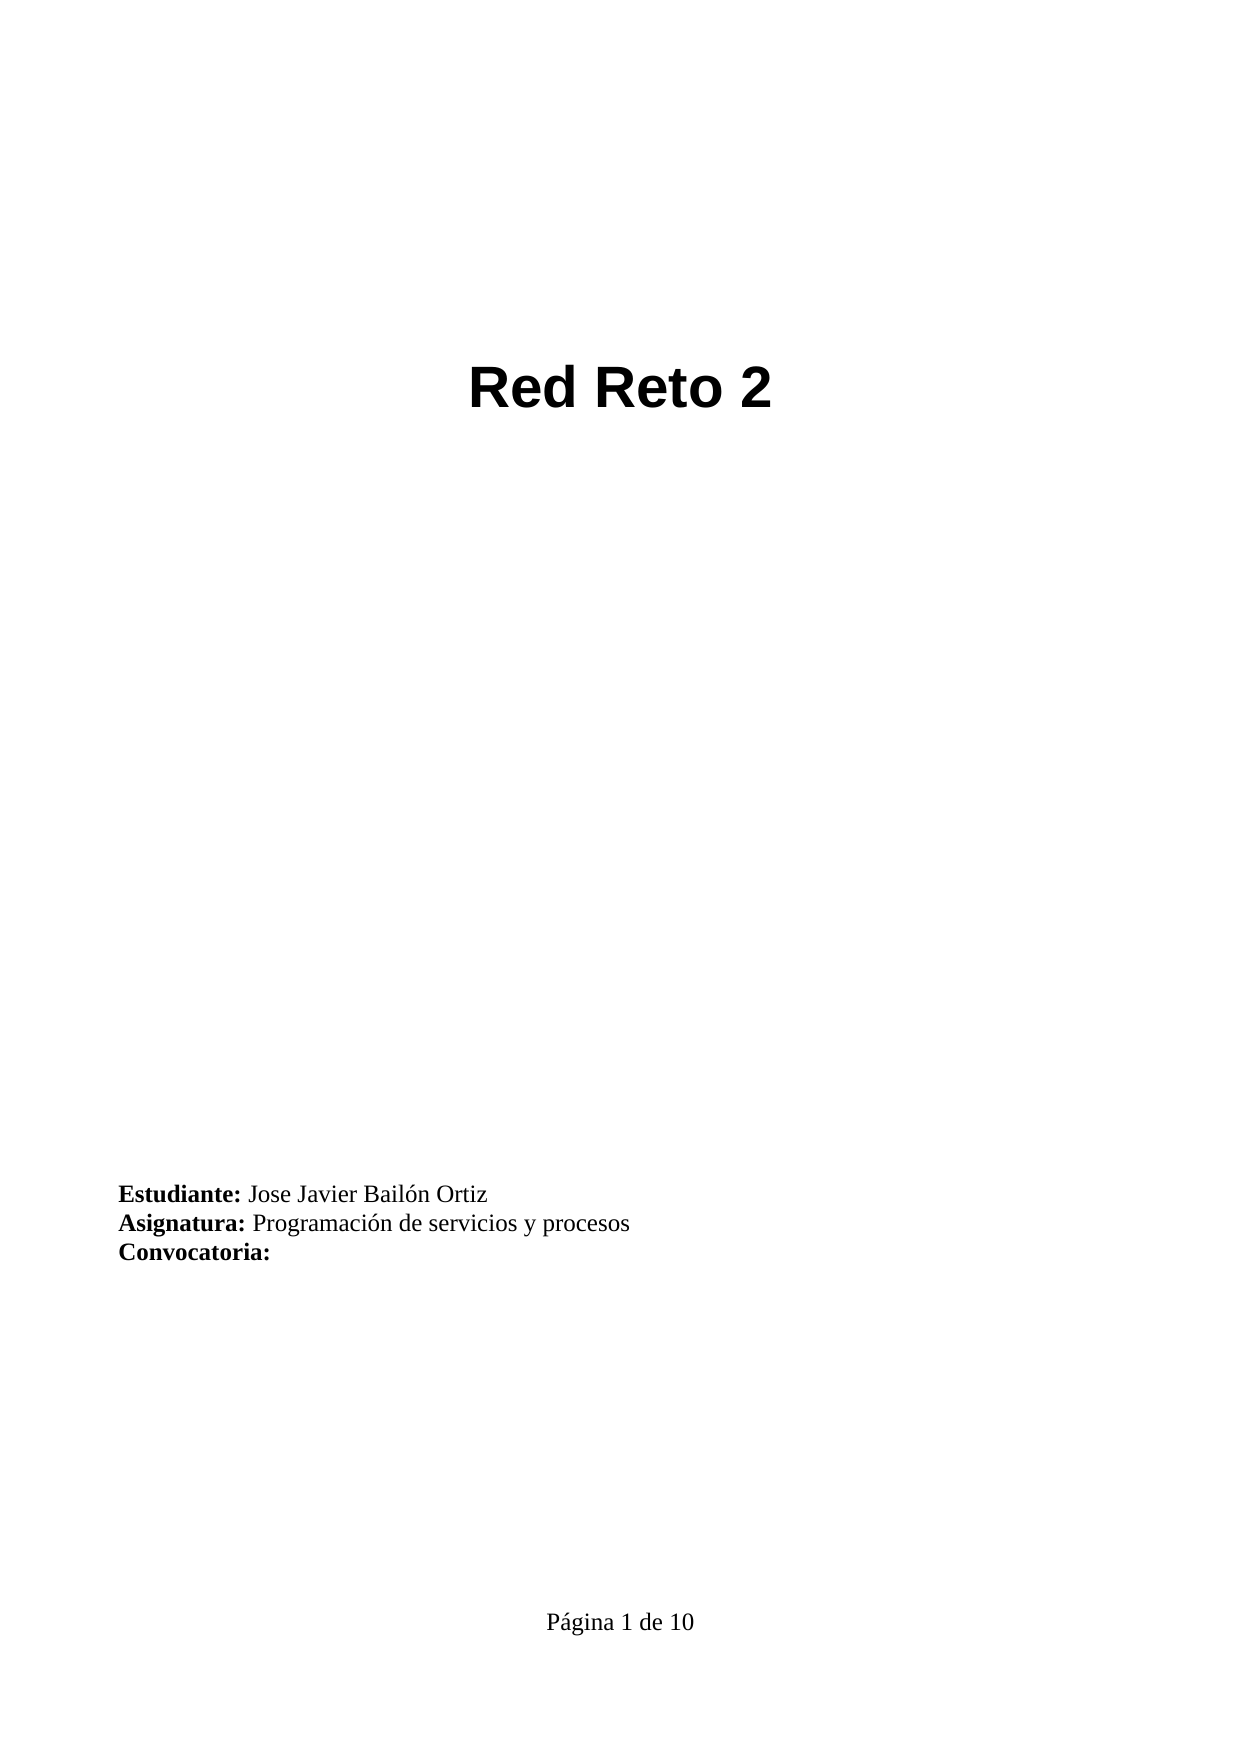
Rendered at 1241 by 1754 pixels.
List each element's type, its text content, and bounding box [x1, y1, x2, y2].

text Asignatura: Programación de servicios y procesos [118, 1208, 1122, 1237]
text Convocatoria: [118, 1237, 1122, 1266]
text Estudiante: Jose Javier Bailón Ortiz [118, 1179, 1122, 1208]
title Red Reto 2 [118, 352, 1122, 419]
